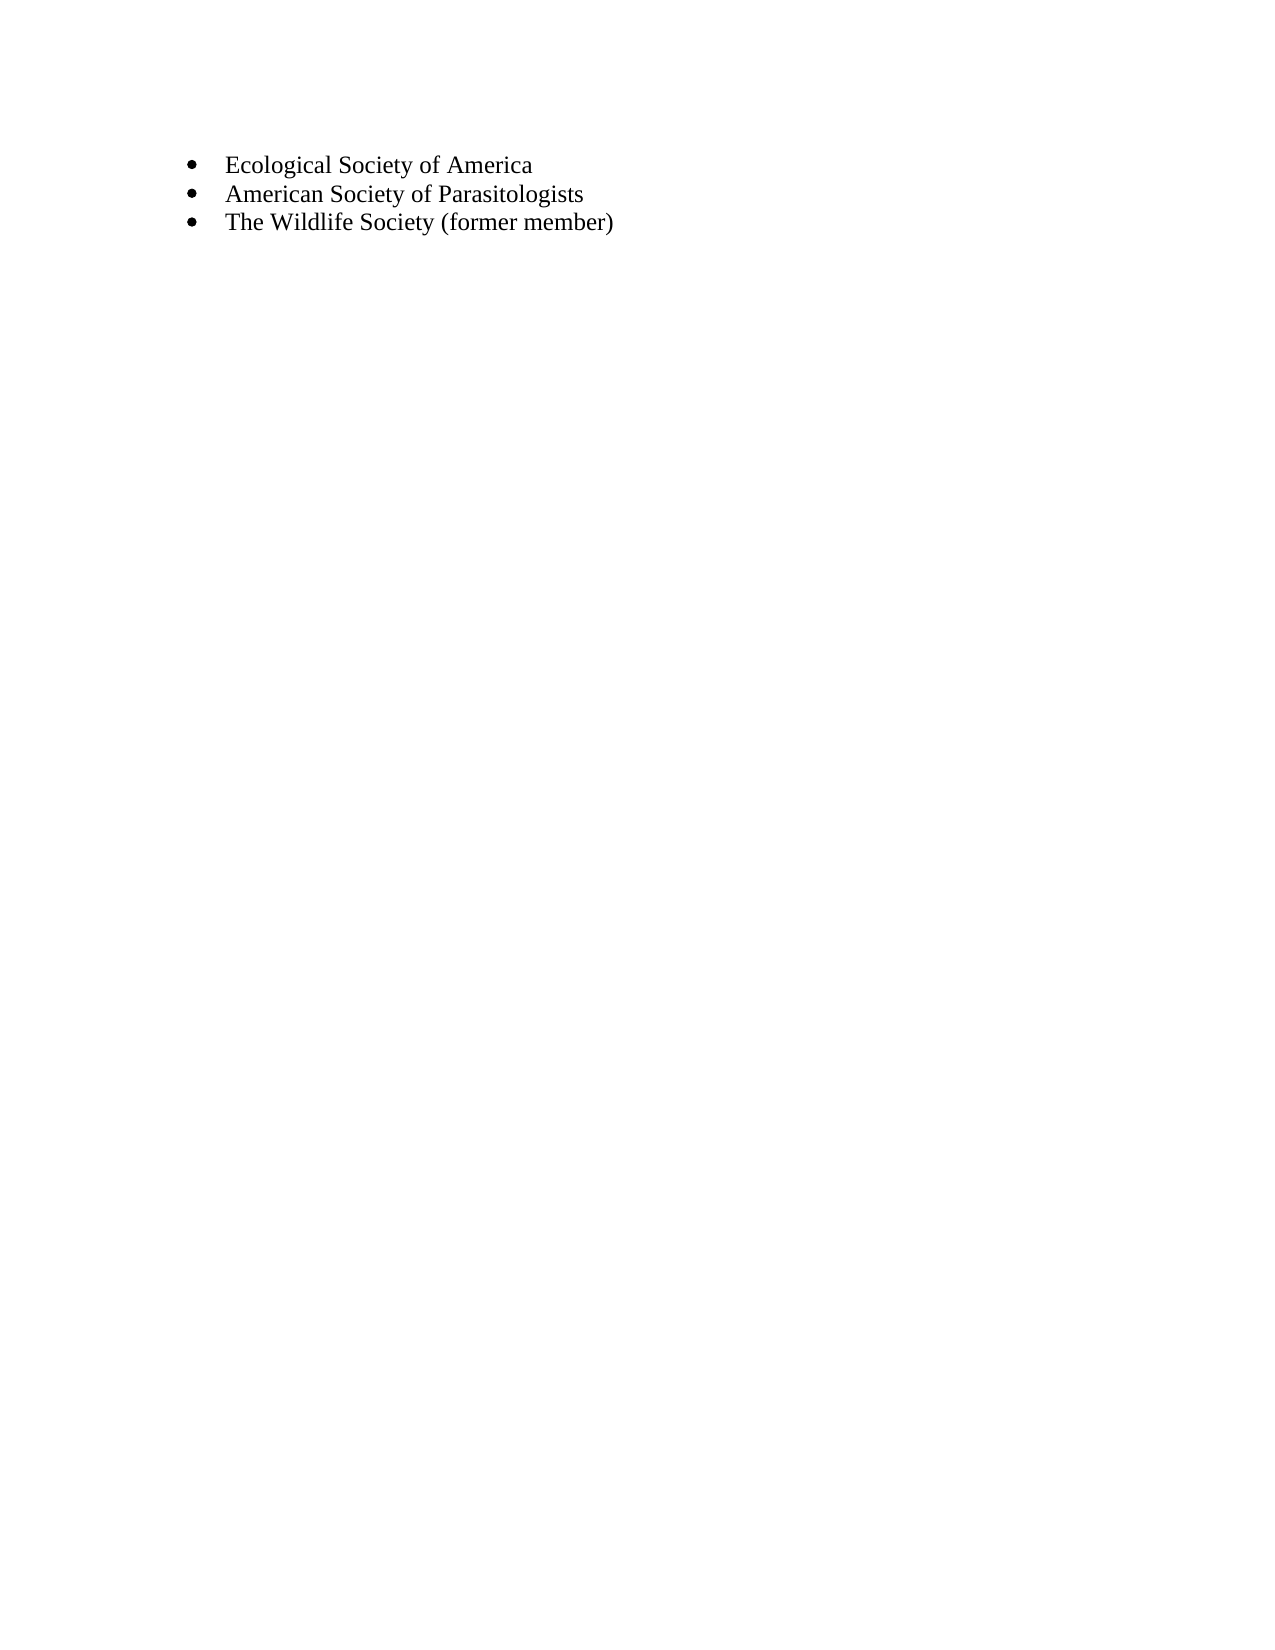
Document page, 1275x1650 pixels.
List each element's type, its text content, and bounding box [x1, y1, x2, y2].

list The Wildlife Society (former member) [187, 207, 1125, 236]
list American Society of Parasitologists [187, 179, 1125, 207]
list Ecological Society of America [187, 150, 1125, 179]
